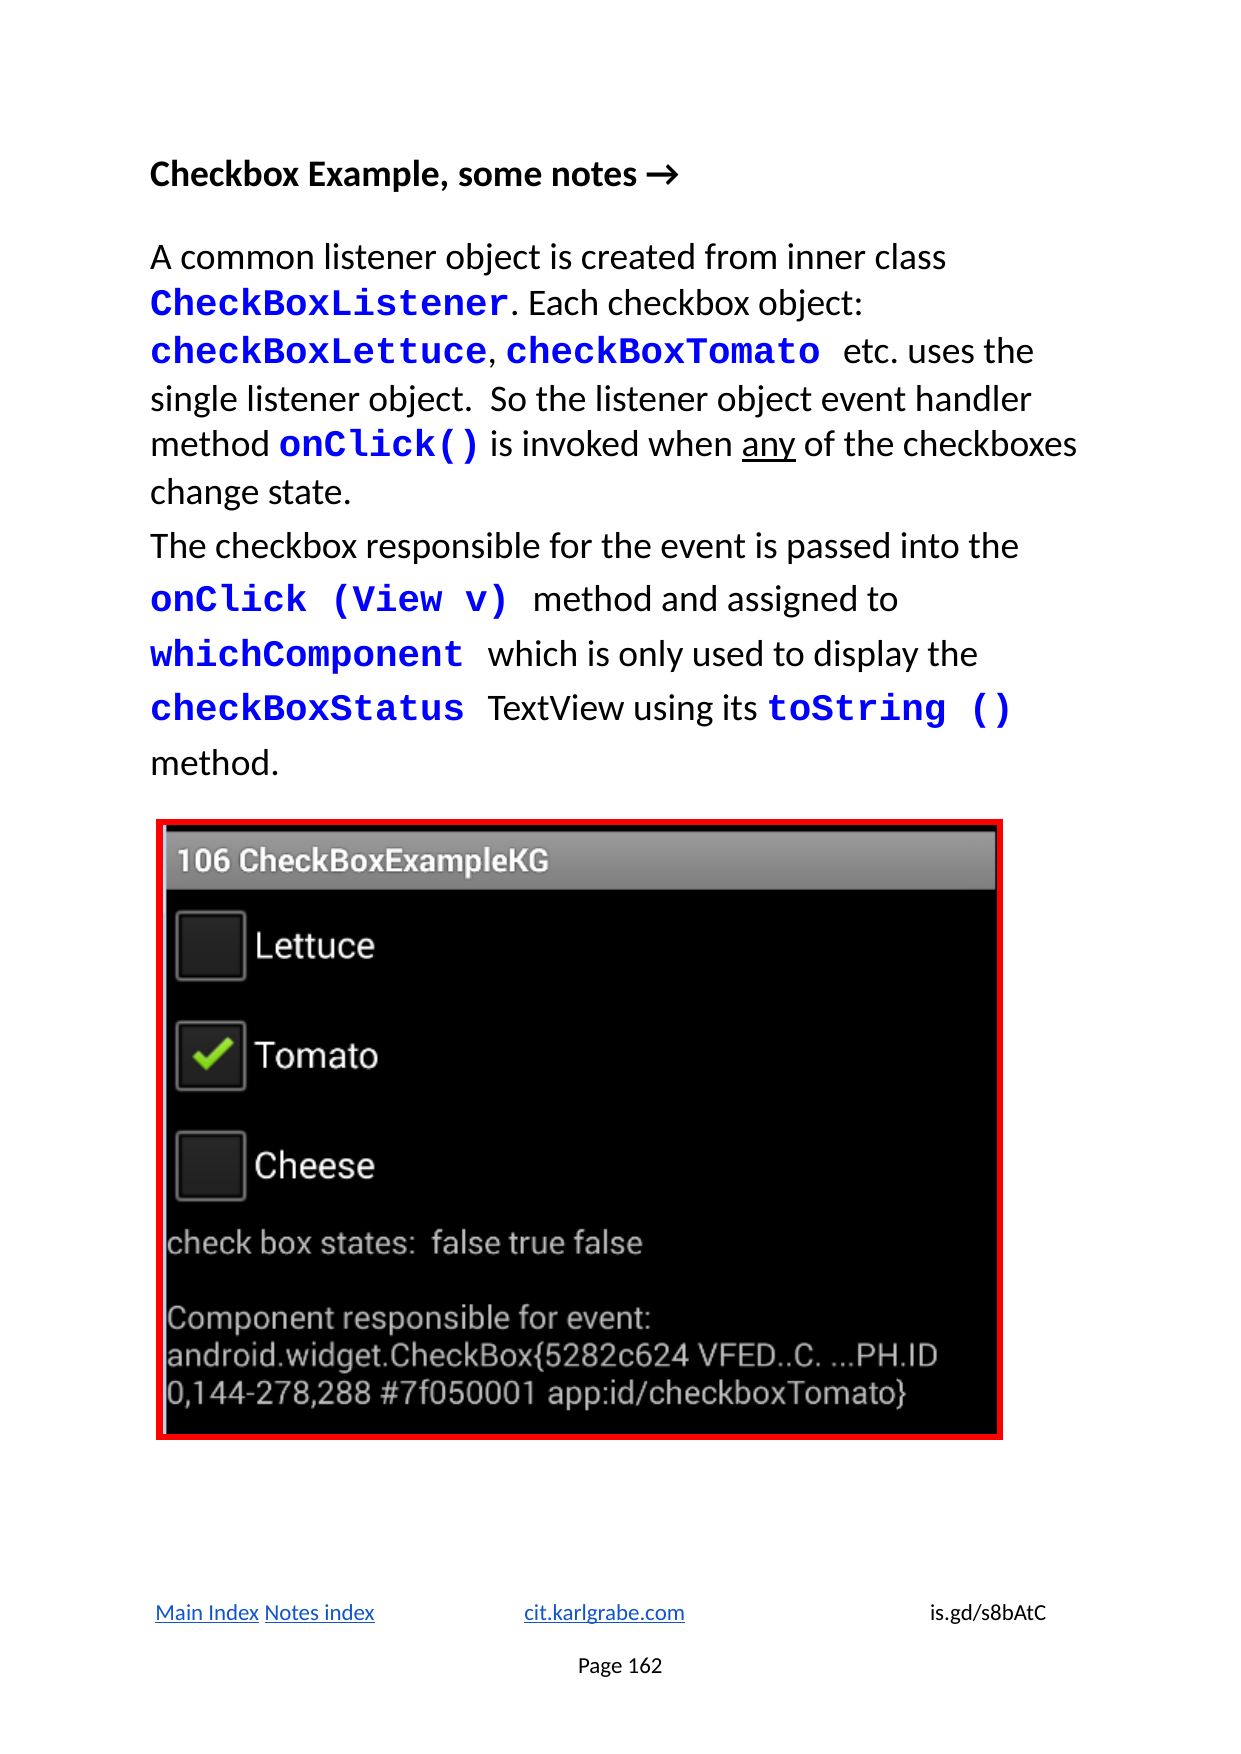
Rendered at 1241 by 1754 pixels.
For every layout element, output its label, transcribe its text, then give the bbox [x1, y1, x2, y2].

subtitle Checkbox Example, some notes → [150, 150, 1090, 196]
picture [163, 825, 997, 1434]
text The checkbox responsible for the event is passed into the onClick (View v) method and assigned to whichComponent which is only used to display the checkBoxStatus TextView using its toString () method. [150, 522, 1090, 784]
subtitle A common listener object is created from inner class CheckBoxListener. Each checkbox object: checkBoxLettuce, checkBoxTomato etc. uses the single listener object. So the listener object event handler method onClick() is invoked when any of the checkboxes change state. [150, 233, 1090, 514]
